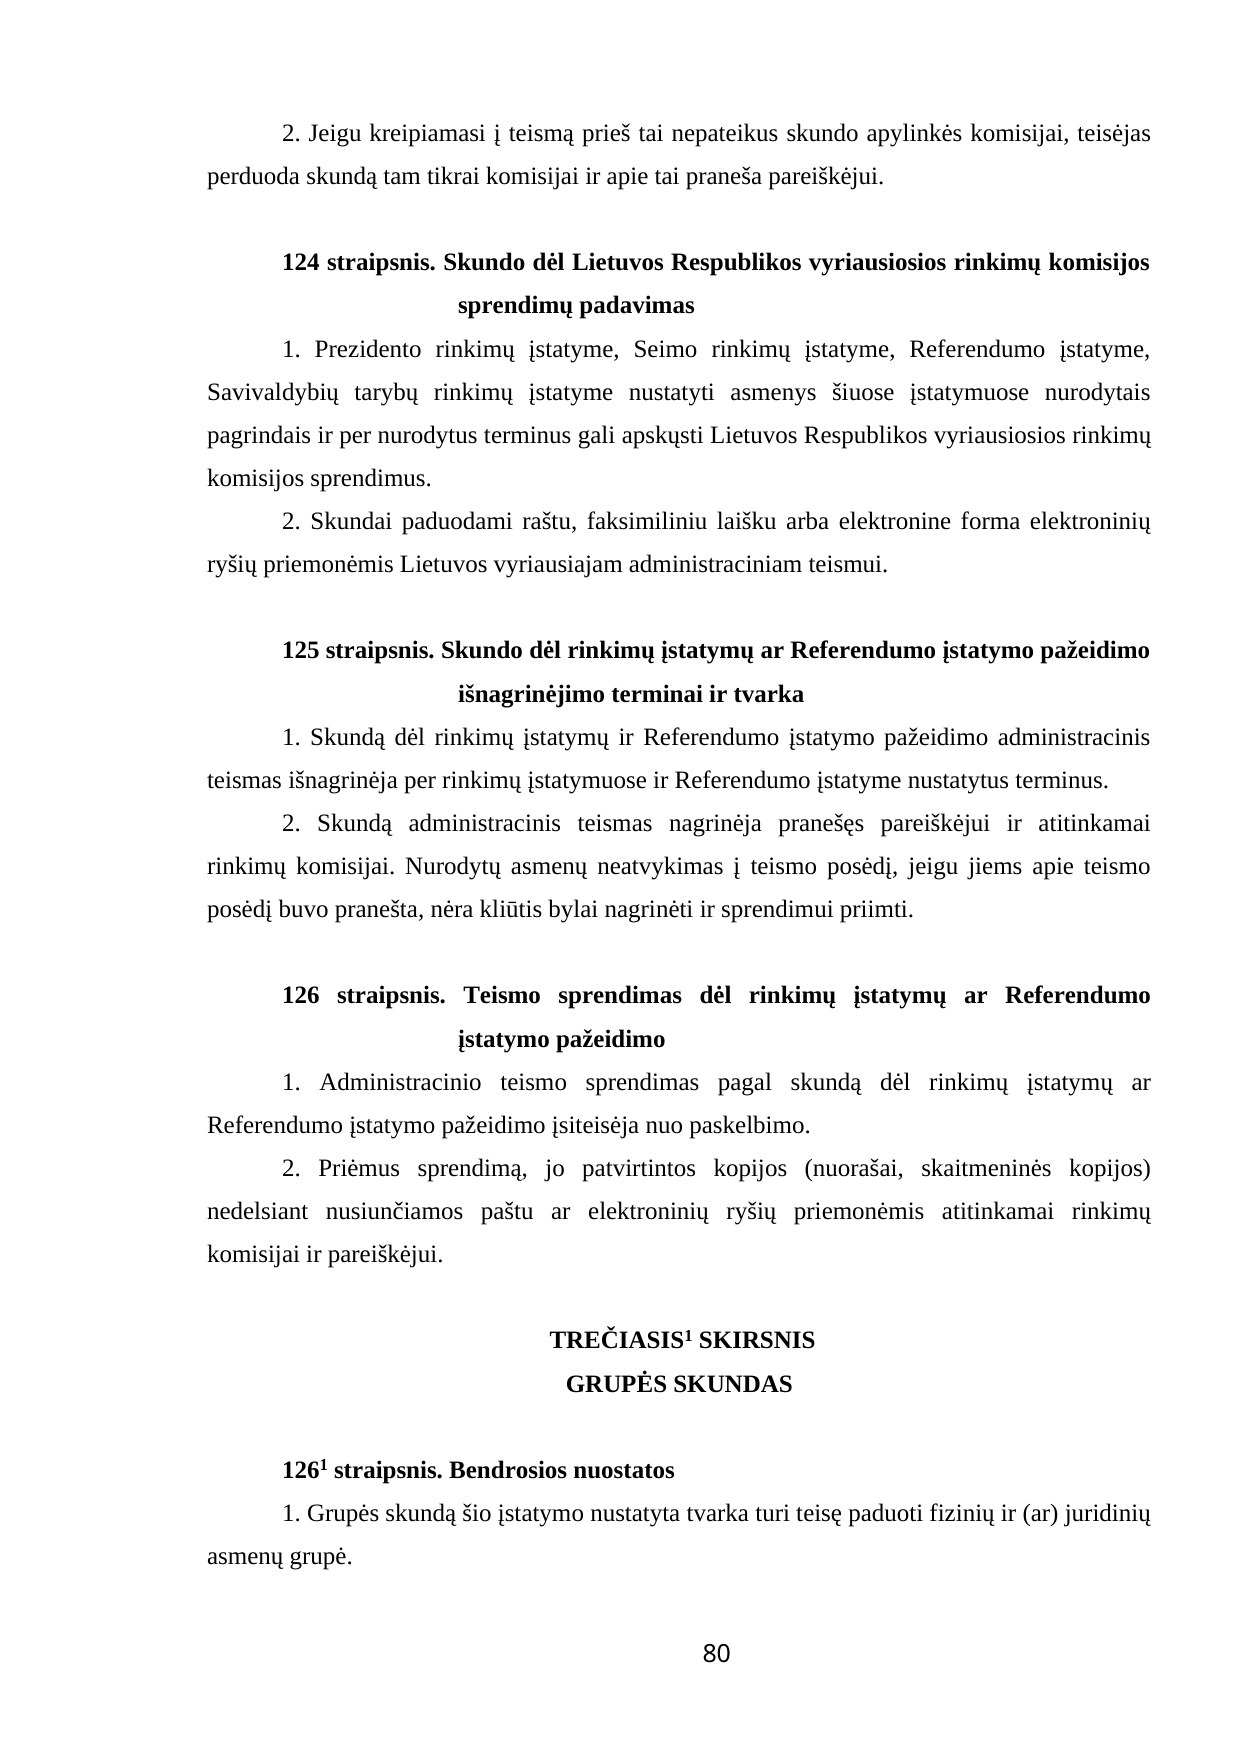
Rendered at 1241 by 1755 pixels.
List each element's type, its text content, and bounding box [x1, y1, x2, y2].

text 2. Priėmus sprendimą, jo patvirtintos kopijos (nuorašai, skaitmeninės kopijos) nedelsiant nusiunčiamos paštu ar elektroninių ryšių priemonėmis atitinkamai rinkimų komisijai ir pareiškėjui. [207, 1153, 1152, 1268]
text 1. Administracinio teismo sprendimas pagal skundą dėl rinkimų įstatymų ar Referendumo įstatymo pažeidimo įsiteisėja nuo paskelbimo. [207, 1067, 1152, 1139]
text 2. Jeigu kreipiamasi į teismą prieš tai nepateikus skundo apylinkės komisijai, teisėjas perduoda skundą tam tikrai komisijai ir apie tai praneša pareiškėjui. [207, 118, 1152, 190]
text 2. Skundai paduodami raštu, faksimiliniu laišku arba elektronine forma elektroninių ryšių priemonėmis Lietuvos vyriausiajam administraciniam teismui. [207, 506, 1152, 578]
text TREČIASIS1 SKIRSNIS [207, 1326, 1152, 1354]
text 126 straipsnis. Teismo sprendimas dėl rinkimų įstatymų ar Referendumo įstatymo pažeidimo [282, 981, 1152, 1052]
text 125 straipsnis. Skundo dėl rinkimų įstatymų ar Referendumo įstatymo pažeidimo išnagrinėjimo terminai ir tvarka [282, 636, 1152, 707]
text 1261 straipsnis. Bendrosios nuostatos [207, 1455, 1152, 1484]
text 2. Skundą administracinis teismas nagrinėja pranešęs pareiškėjui ir atitinkamai rinkimų komisijai. Nurodytų asmenų neatvykimas į teismo posėdį, jeigu jiems apie teismo posėdį buvo pranešta, nėra kliūtis bylai nagrinėti ir sprendimui priimti. [207, 808, 1152, 923]
text 1. Prezidento rinkimų įstatyme, Seimo rinkimų įstatyme, Referendumo įstatyme, Savivaldybių tarybų rinkimų įstatyme nustatyti asmenys šiuose įstatymuose nurodytais pagrindais ir per nurodytus terminus gali apskųsti Lietuvos Respublikos vyriausiosios rinkimų komisijos sprendimus. [207, 334, 1152, 492]
text 124 straipsnis. Skundo dėl Lietuvos Respublikos vyriausiosios rinkimų komisijos sprendimų padavimas [282, 247, 1152, 319]
text 1. Grupės skundą šio įstatymo nustatyta tvarka turi teisę paduoti fizinių ir (ar) juridinių asmenų grupė. [207, 1498, 1152, 1570]
text 1. Skundą dėl rinkimų įstatymų ir Referendumo įstatymo pažeidimo administracinis teismas išnagrinėja per rinkimų įstatymuose ir Referendumo įstatyme nustatytus terminus. [207, 722, 1152, 794]
text GRUPĖS SKUNDAS [207, 1369, 1152, 1397]
